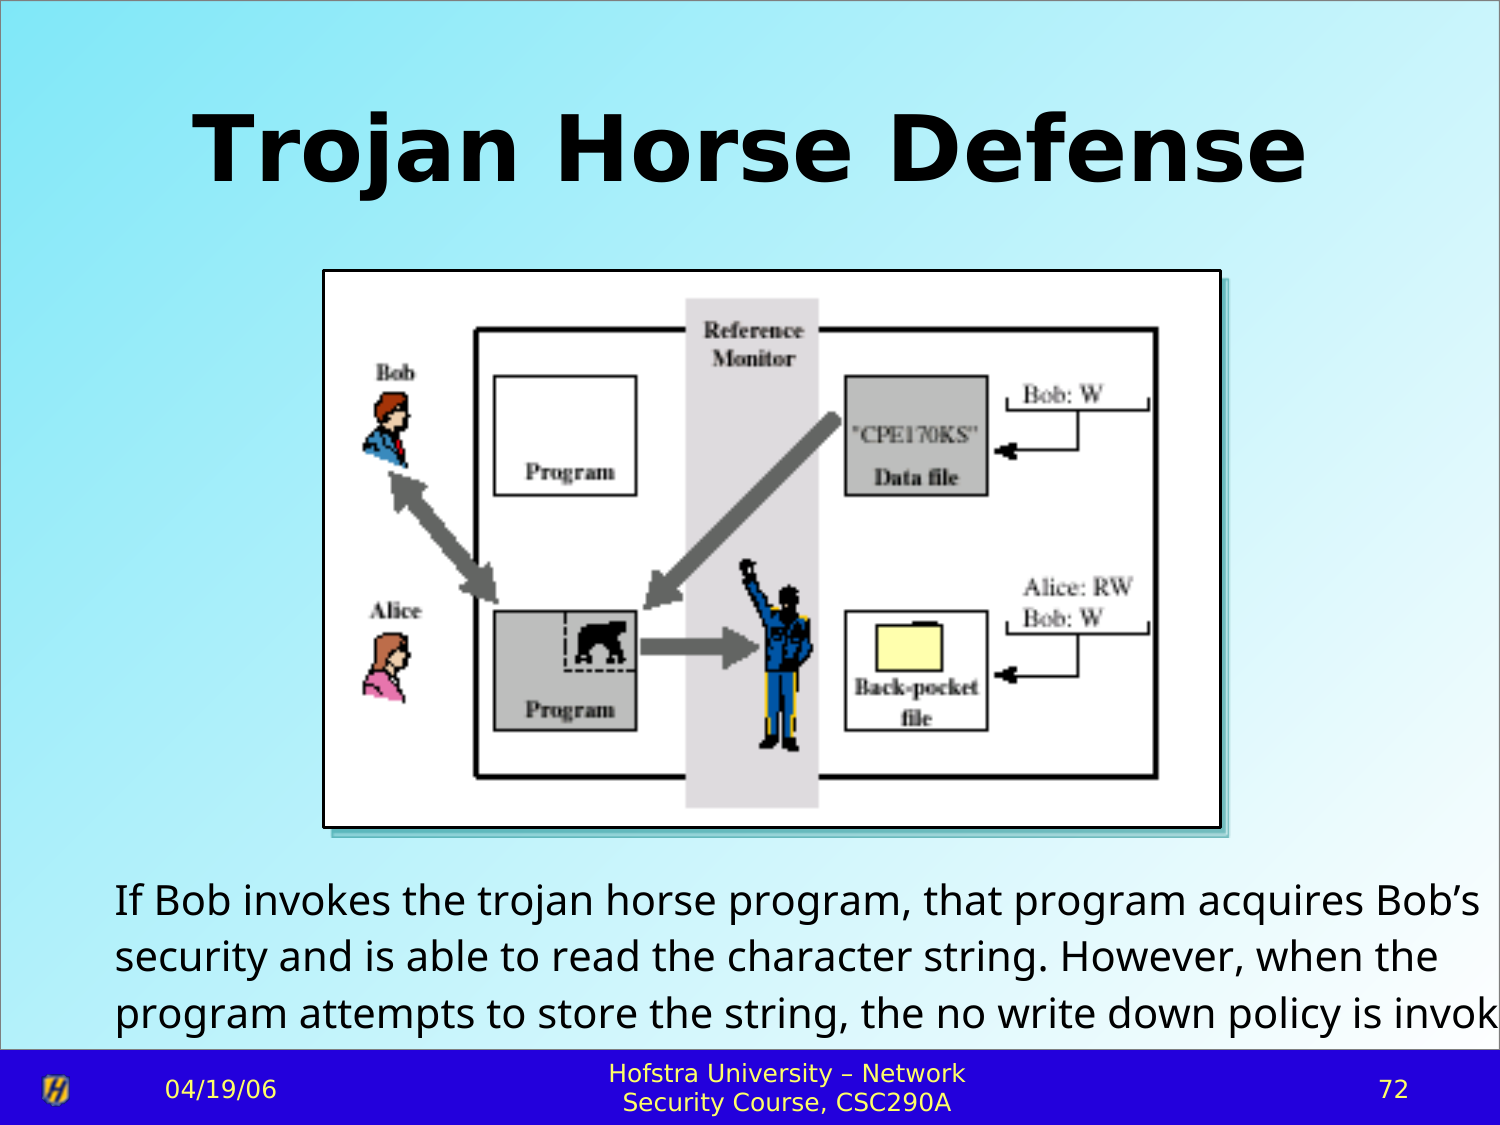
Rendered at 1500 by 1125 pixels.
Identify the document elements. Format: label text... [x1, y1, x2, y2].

picture [324, 271, 1219, 827]
text_box If Bob invokes the trojan horse program, that program acquires Bob’s security and is able to read the character string. However, when the program attempts to store the string, the no write down policy is invoked [99, 862, 1500, 1049]
picture [37, 1072, 76, 1110]
title Trojan Horse Defense [112, 84, 1391, 212]
